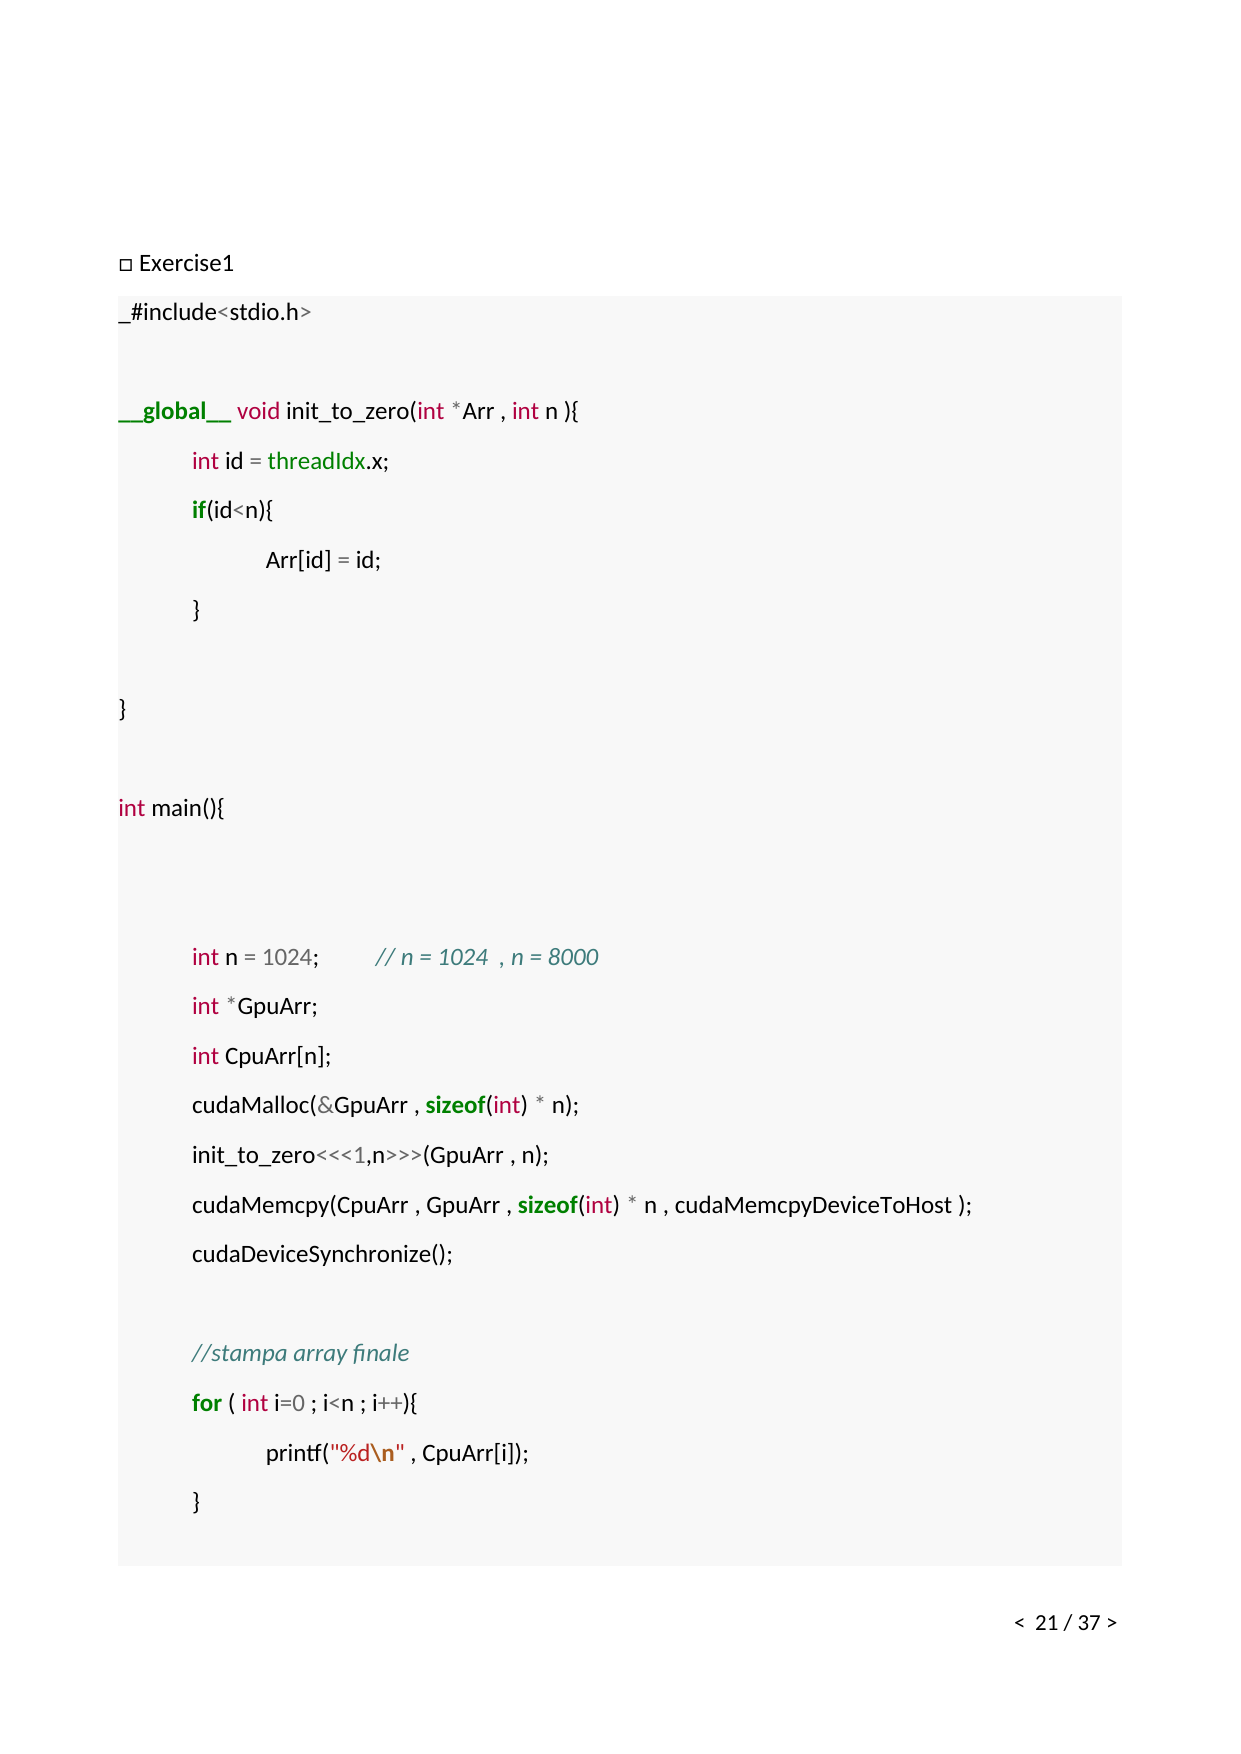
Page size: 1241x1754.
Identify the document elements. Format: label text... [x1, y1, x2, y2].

text cudaMemcpy(CpuArr , GpuArr , sizeof(int) * n , cudaMemcpyDeviceToHost ); [118, 1189, 1122, 1219]
text cudaDeviceSynchronize(); [118, 1238, 1122, 1269]
text int *GpuArr; [118, 991, 1122, 1021]
text Arr[id] = id; [118, 544, 1122, 575]
text □ Exercise1 [118, 247, 1122, 277]
text int id = threadIdx.x; [118, 445, 1122, 476]
text //stampa array finale [118, 1338, 1122, 1368]
text } [118, 1486, 1122, 1517]
text for ( int i=0 ; i<n ; i++){ [118, 1387, 1122, 1418]
text int n = 1024; // n = 1024 , n = 8000 [118, 941, 1122, 971]
text } [118, 693, 1122, 723]
text } [118, 594, 1122, 624]
text __global__ void init_to_zero(int *Arr , int n ){ [118, 396, 1122, 426]
text int main(){ [118, 792, 1122, 823]
text if(id<n){ [118, 495, 1122, 525]
text printf("%d\n" , CpuArr[i]); [118, 1437, 1122, 1467]
text _#include<stdio.h> [118, 296, 1122, 327]
text cudaMalloc(&GpuArr , sizeof(int) * n); [118, 1090, 1122, 1120]
text init_to_zero<<<1,n>>>(GpuArr , n); [118, 1139, 1122, 1170]
text int CpuArr[n]; [118, 1040, 1122, 1071]
